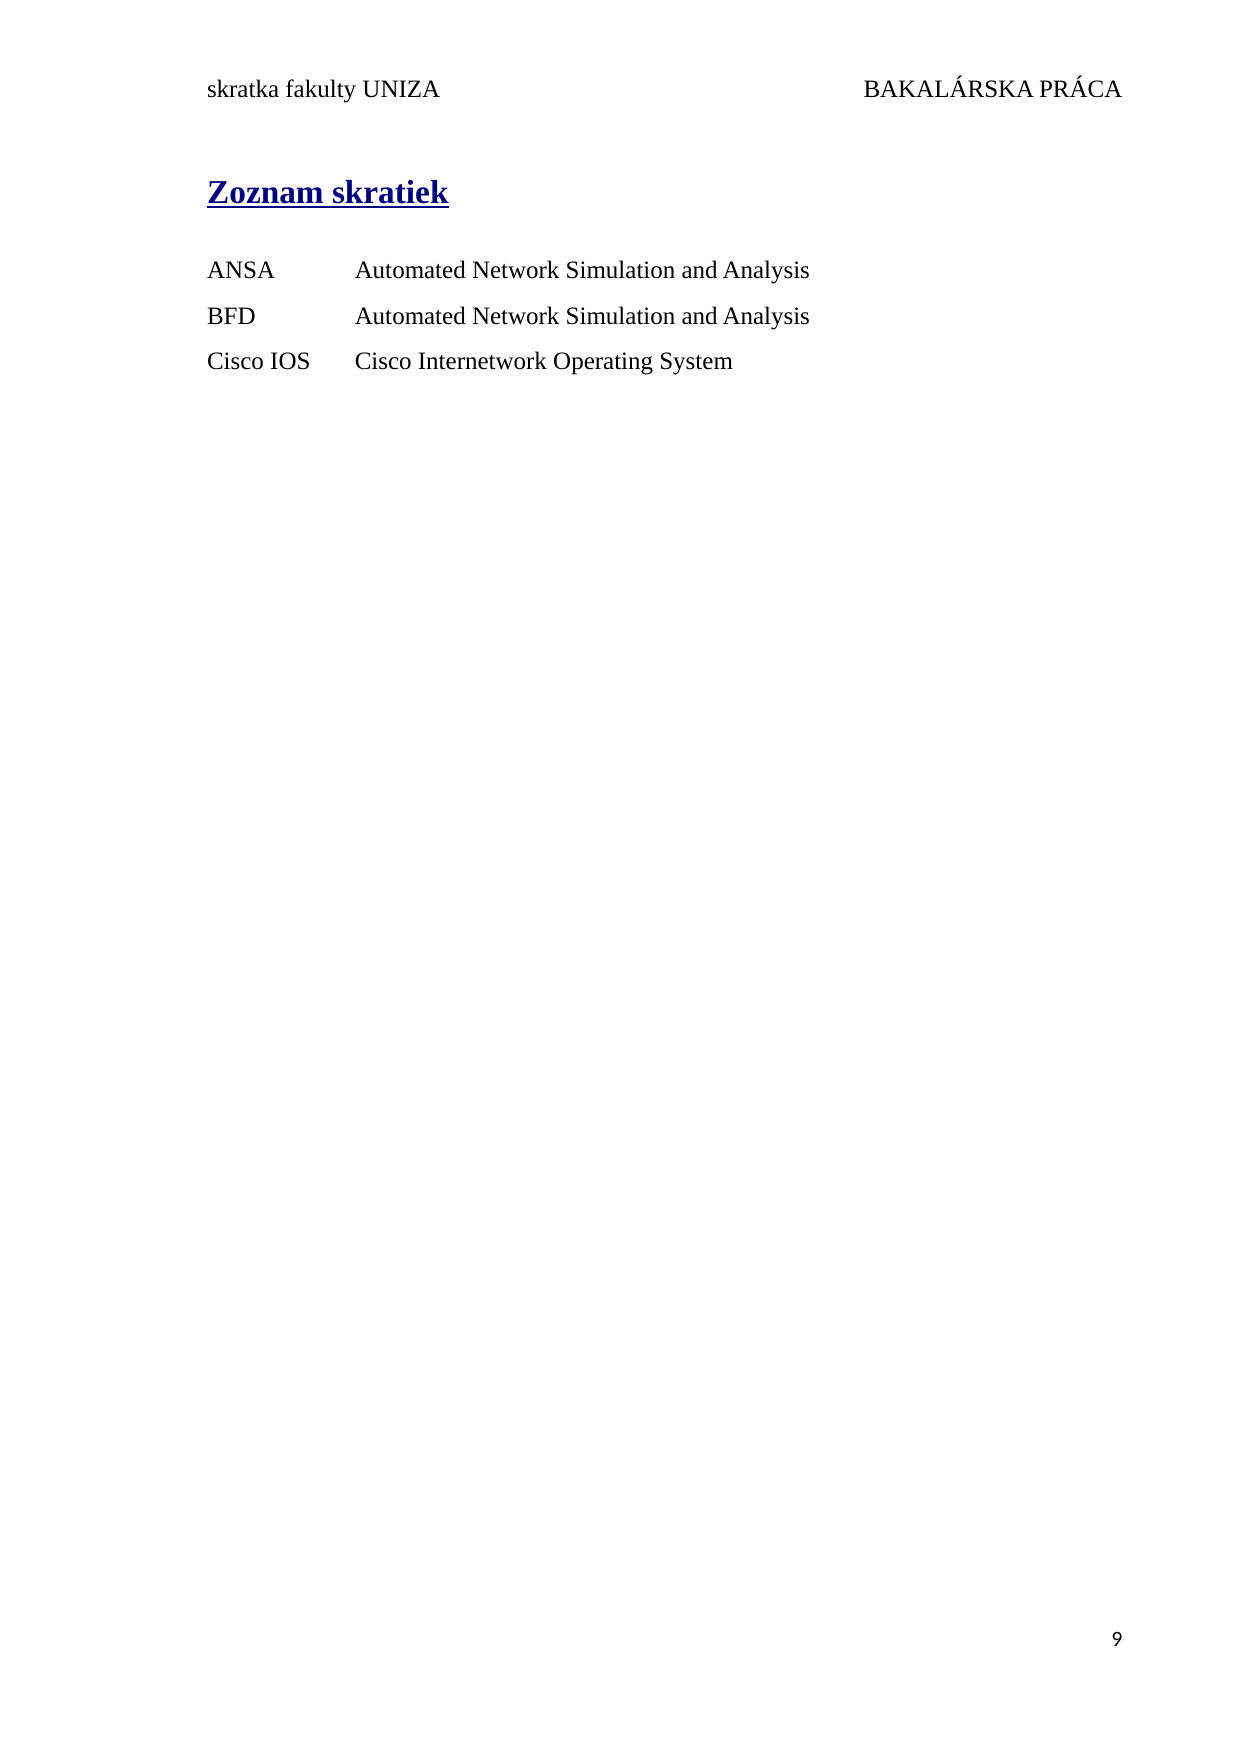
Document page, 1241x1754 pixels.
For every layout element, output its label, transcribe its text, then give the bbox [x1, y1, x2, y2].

text Cisco IOS Cisco Internetwork Operating System [207, 346, 1122, 375]
text BFD Automated Network Simulation and Analysis [207, 301, 1122, 329]
subtitle Zoznam skratiek [207, 173, 1122, 211]
text ANSA Automated Network Simulation and Analysis [207, 255, 1122, 284]
